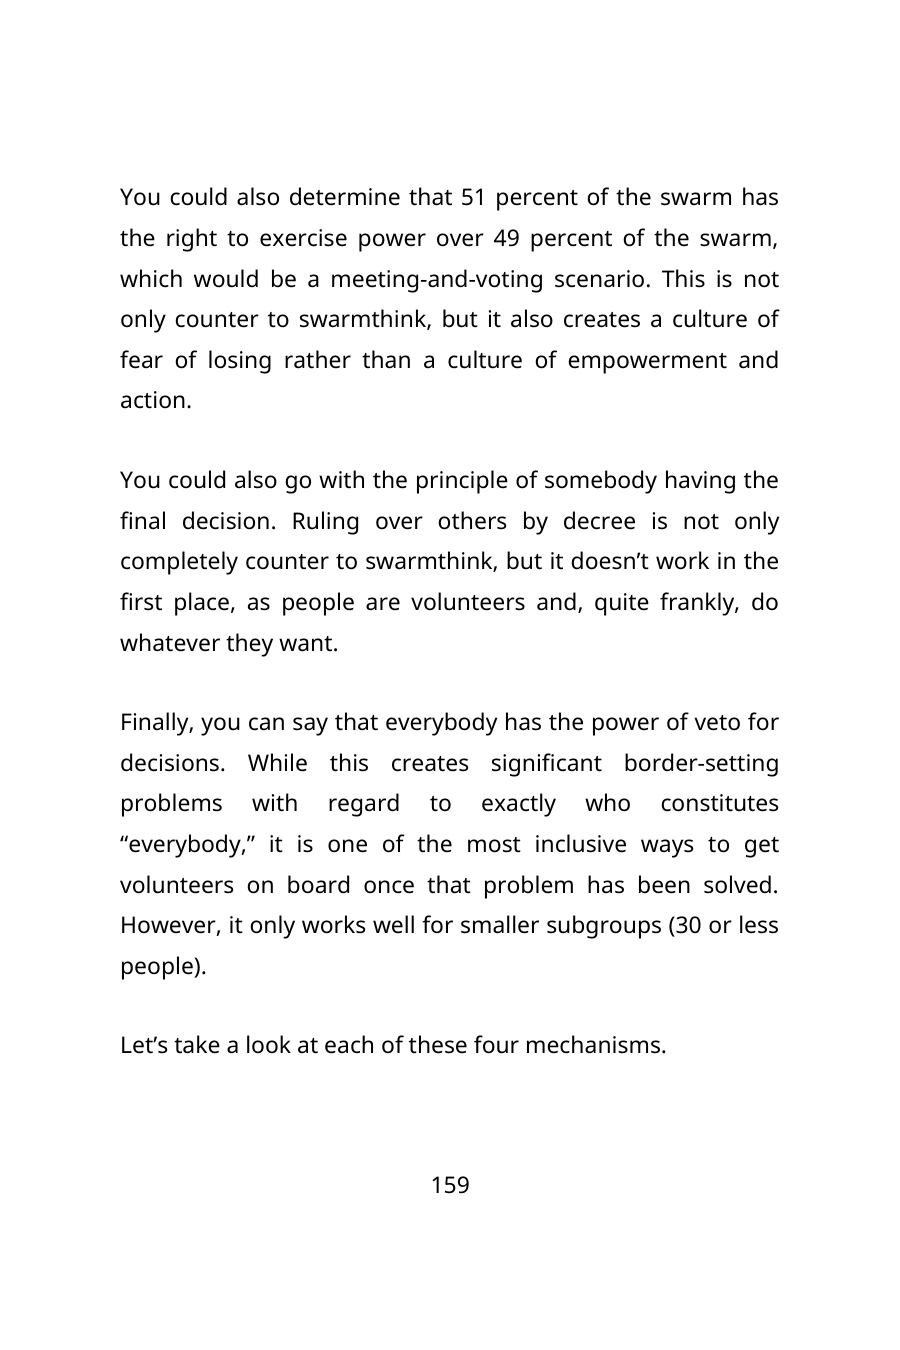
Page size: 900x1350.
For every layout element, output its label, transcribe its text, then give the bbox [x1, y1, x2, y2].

text You could also go with the principle of somebody having the final decision. Ruling over others by decree is not only completely counter to swarmthink, but it doesn’t work in the first place, as people are volunteers and, quite frankly, do whatever they want. [120, 464, 780, 658]
text Let’s take a look at each of these four mechanisms. [120, 1029, 780, 1061]
text You could also determine that 51 percent of the swarm has the right to exercise power over 49 percent of the swarm, which would be a meeting-and-voting scenario. This is not only counter to swarmthink, but it also creates a culture of fear of losing rather than a culture of empowerment and action. [120, 181, 780, 416]
text Finally, you can say that everybody has the power of veto for decisions. While this creates significant border-setting problems with regard to exactly who constitutes “everybody,” it is one of the most inclusive ways to get volunteers on board once that problem has been solved. However, it only works well for smaller subgroups (30 or less people). [120, 706, 780, 981]
